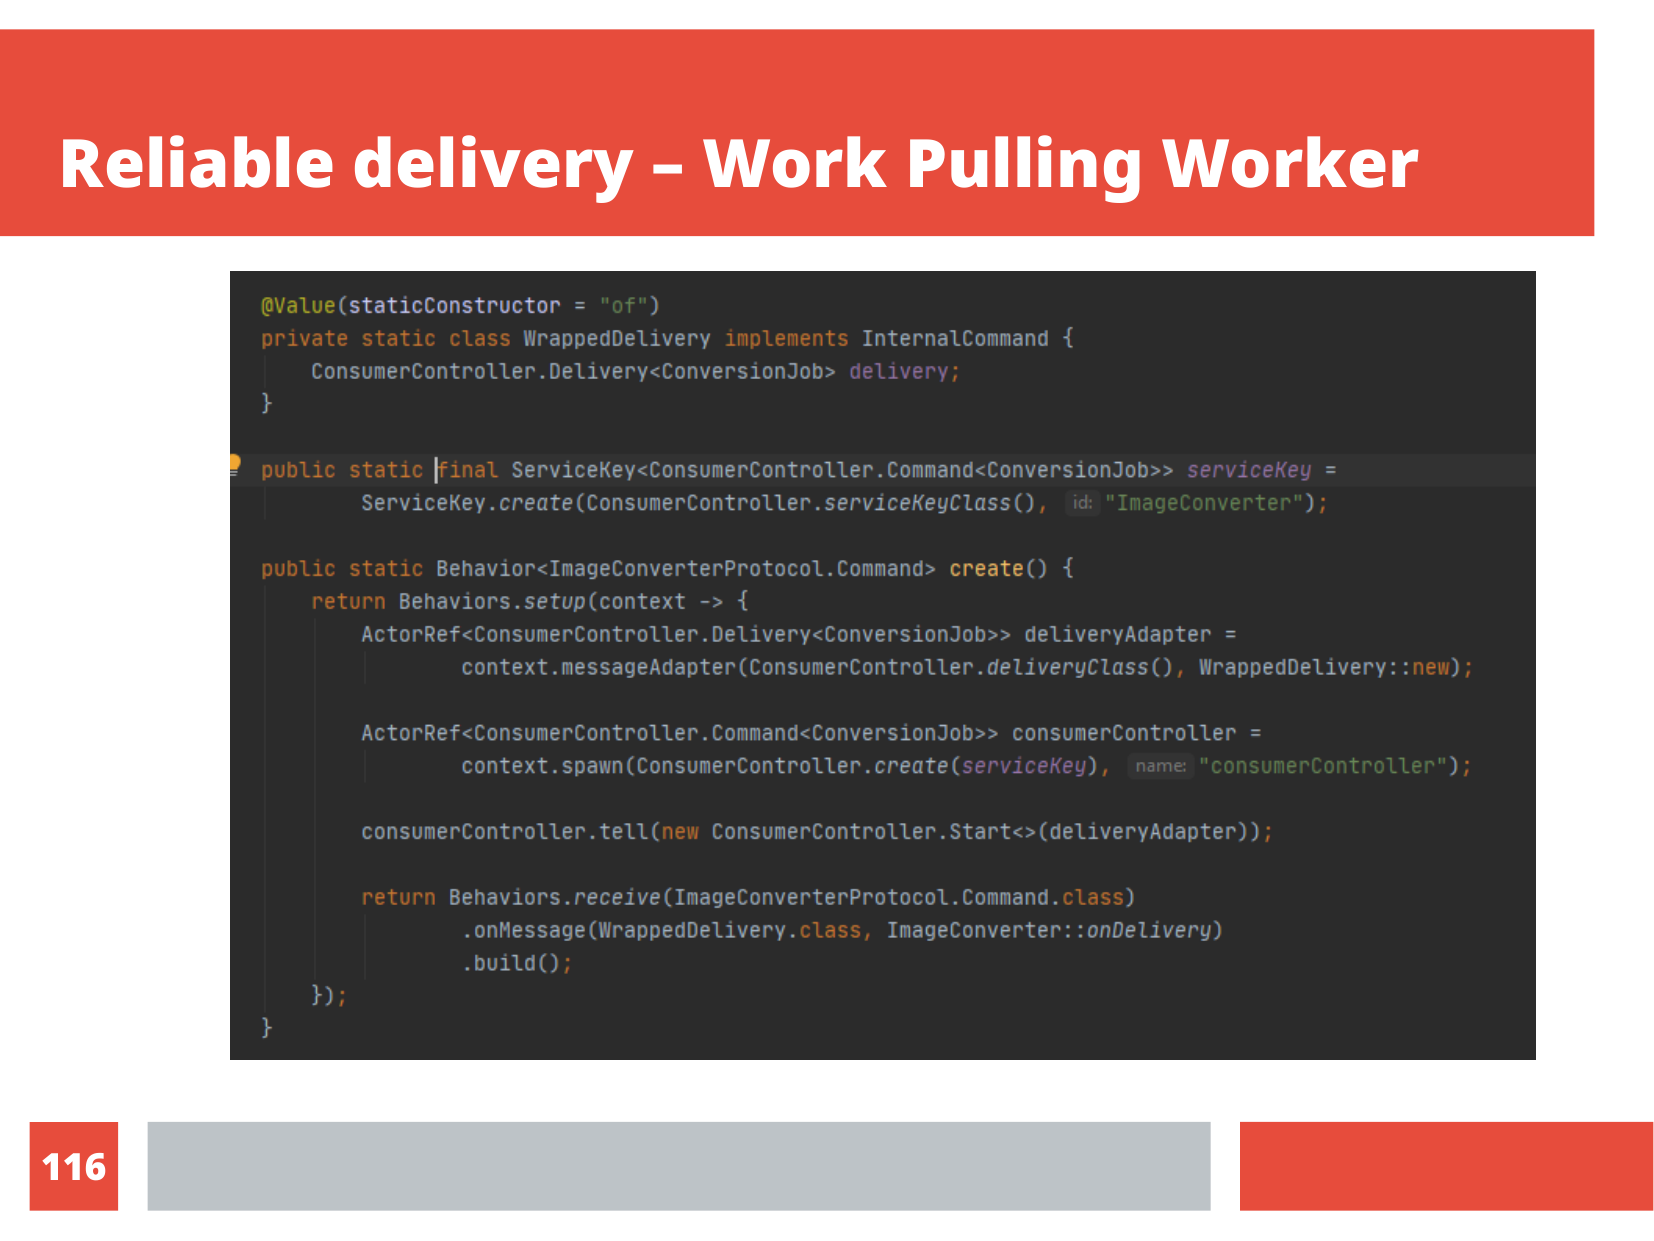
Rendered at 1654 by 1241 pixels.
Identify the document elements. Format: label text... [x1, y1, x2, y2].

picture [230, 271, 1536, 1060]
title Reliable delivery – Work Pulling Worker [59, 59, 1595, 207]
